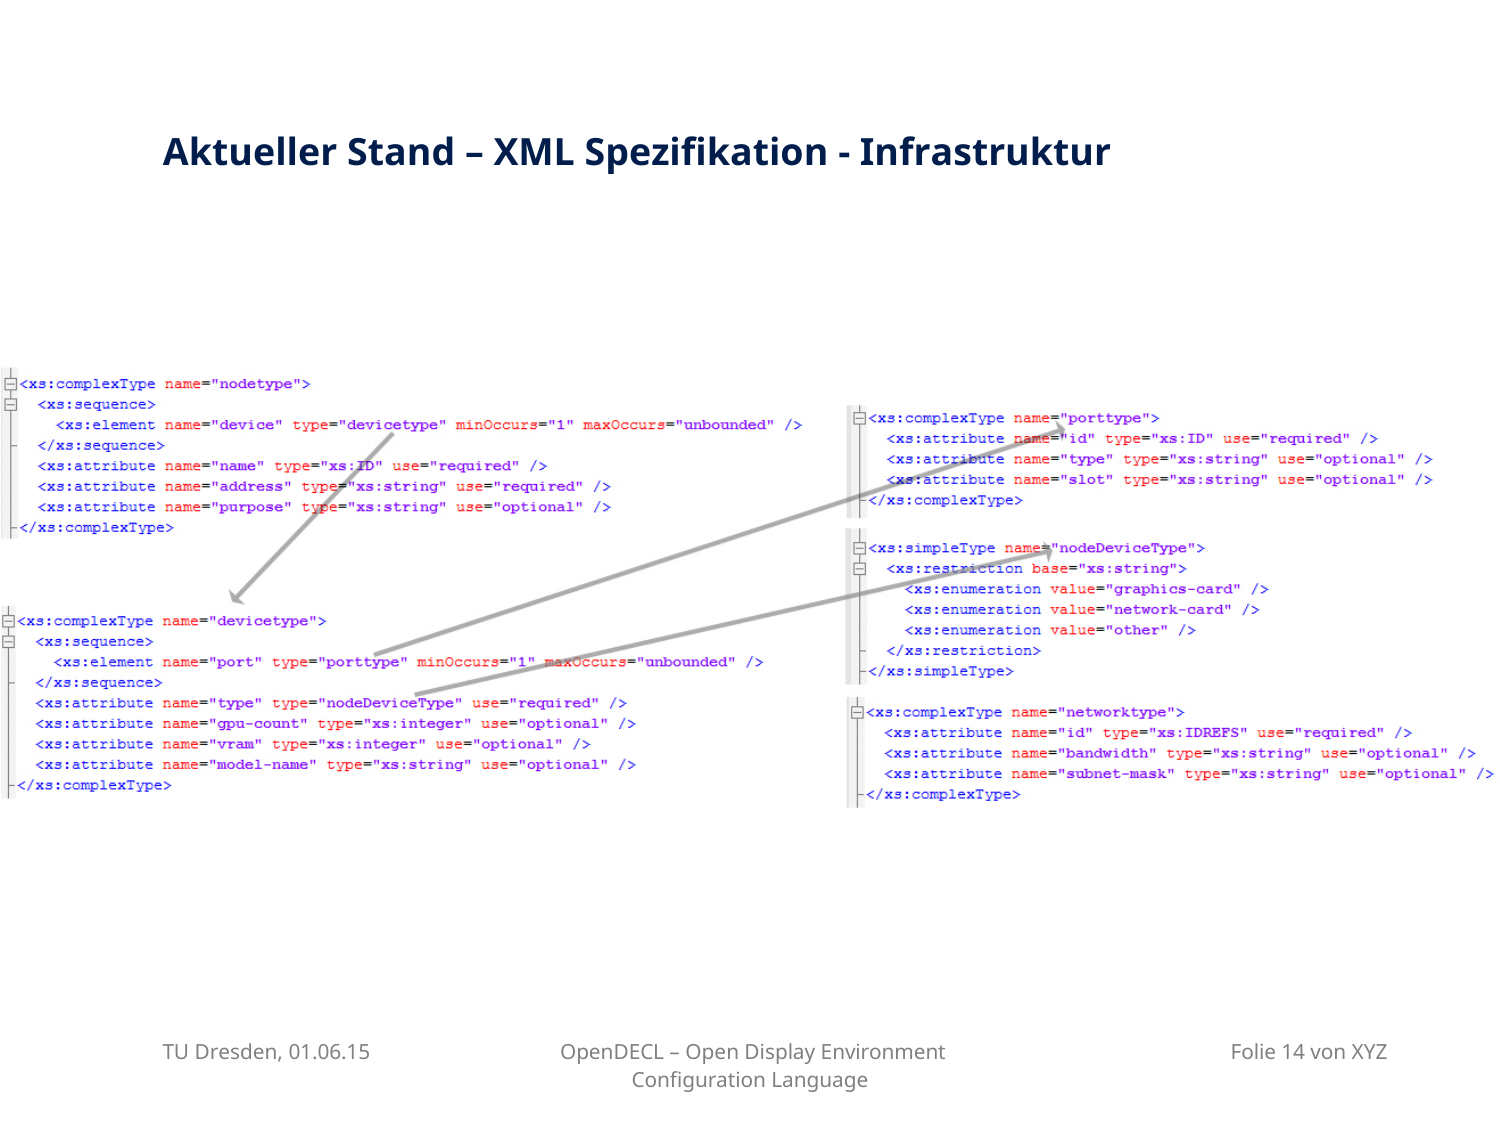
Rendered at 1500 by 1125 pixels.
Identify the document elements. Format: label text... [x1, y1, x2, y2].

picture [0, 354, 1500, 818]
list Aktueller Stand – XML Spezifikation - Infrastruktur [162, 118, 1418, 303]
